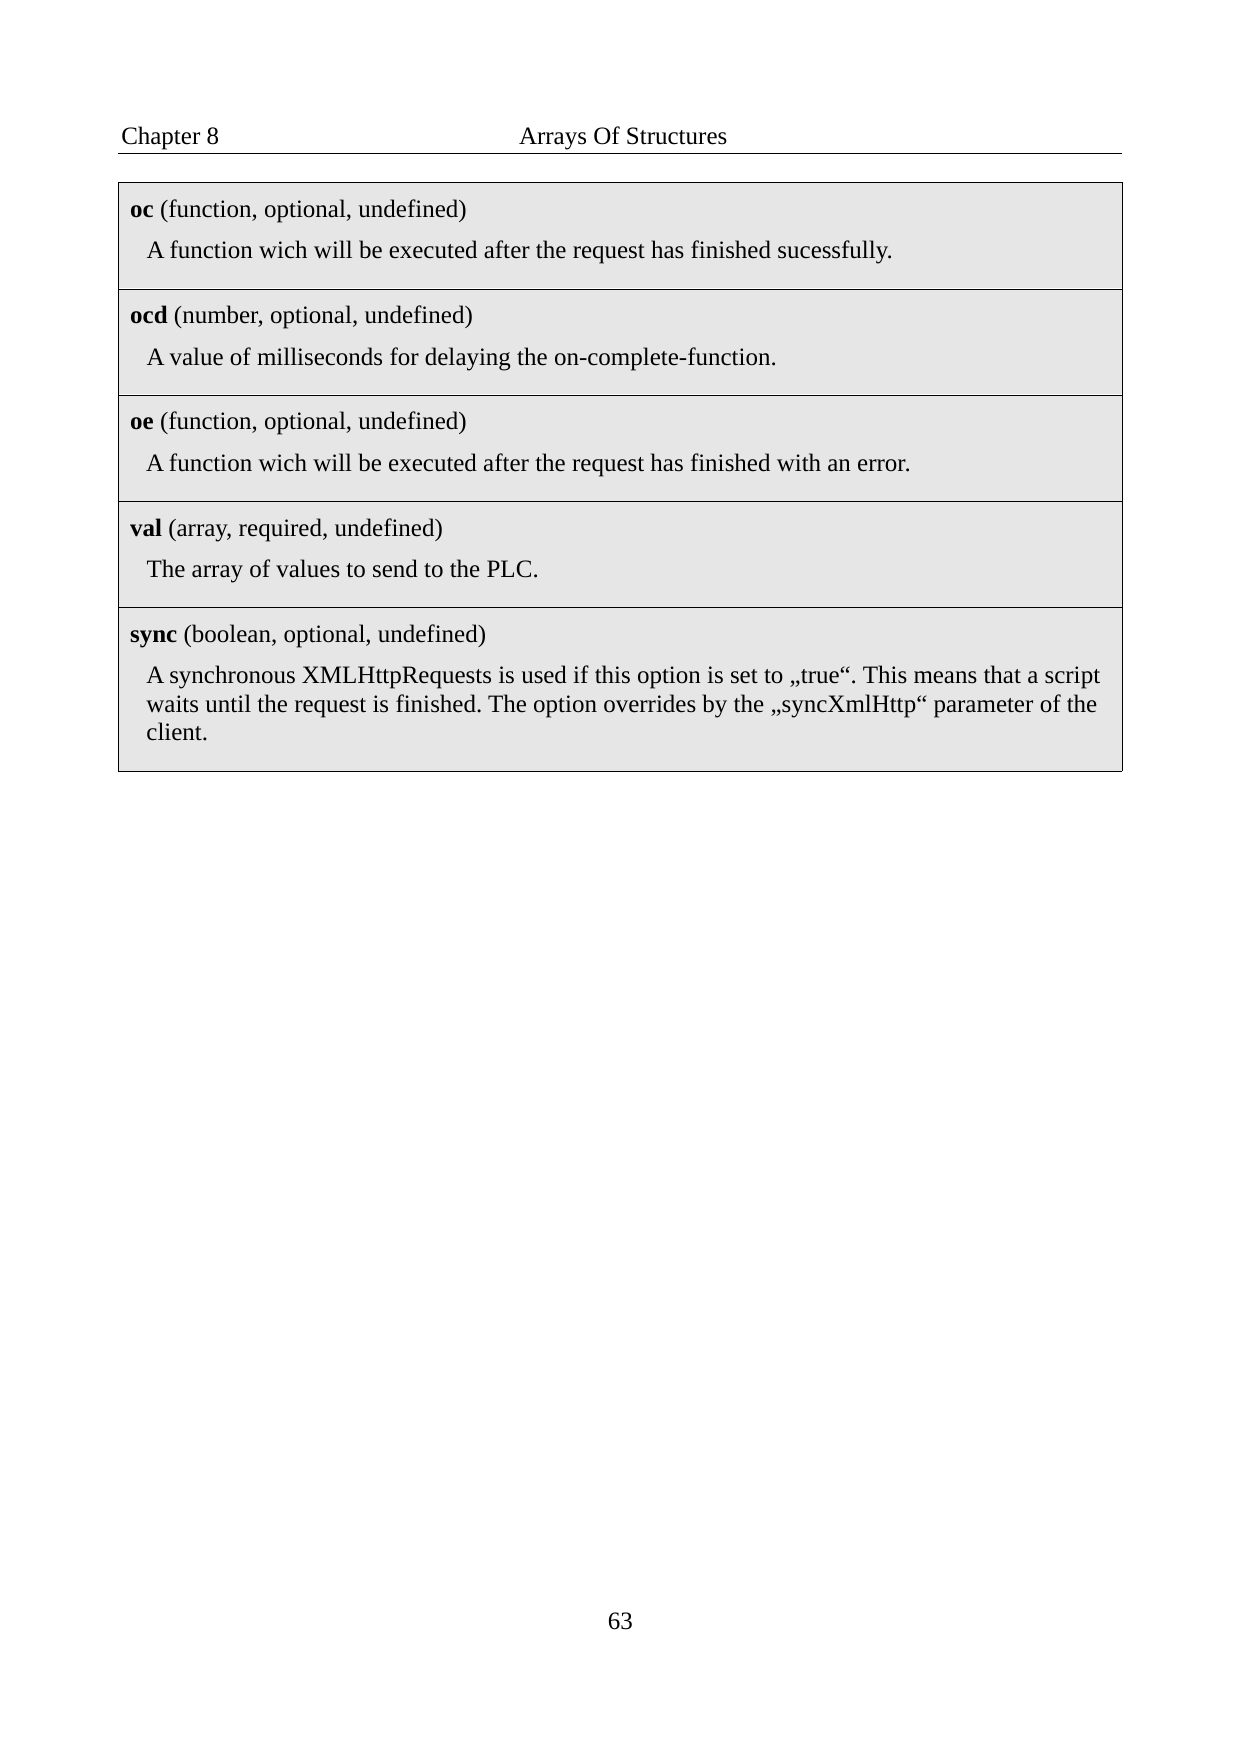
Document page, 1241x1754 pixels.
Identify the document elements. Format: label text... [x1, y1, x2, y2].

table_cell val (array, required, undefined) The array of values to send to the PLC. [119, 502, 1122, 607]
table_cell sync (boolean, optional, undefined) A synchronous XMLHttpRequests is used if this option is set to „true“. This means that a script waits until the request is finished. The option overrides by the „syncXmlHttp“ parameter of the client. [119, 608, 1122, 771]
table_cell oe (function, optional, undefined) A function wich will be executed after the request has finished with an error. [119, 396, 1122, 501]
table_cell ocd (number, optional, undefined) A value of milliseconds for delaying the on-complete-function. [119, 290, 1122, 394]
table_cell oc (function, optional, undefined) A function wich will be executed after the request has finished sucessfully. [119, 183, 1122, 288]
